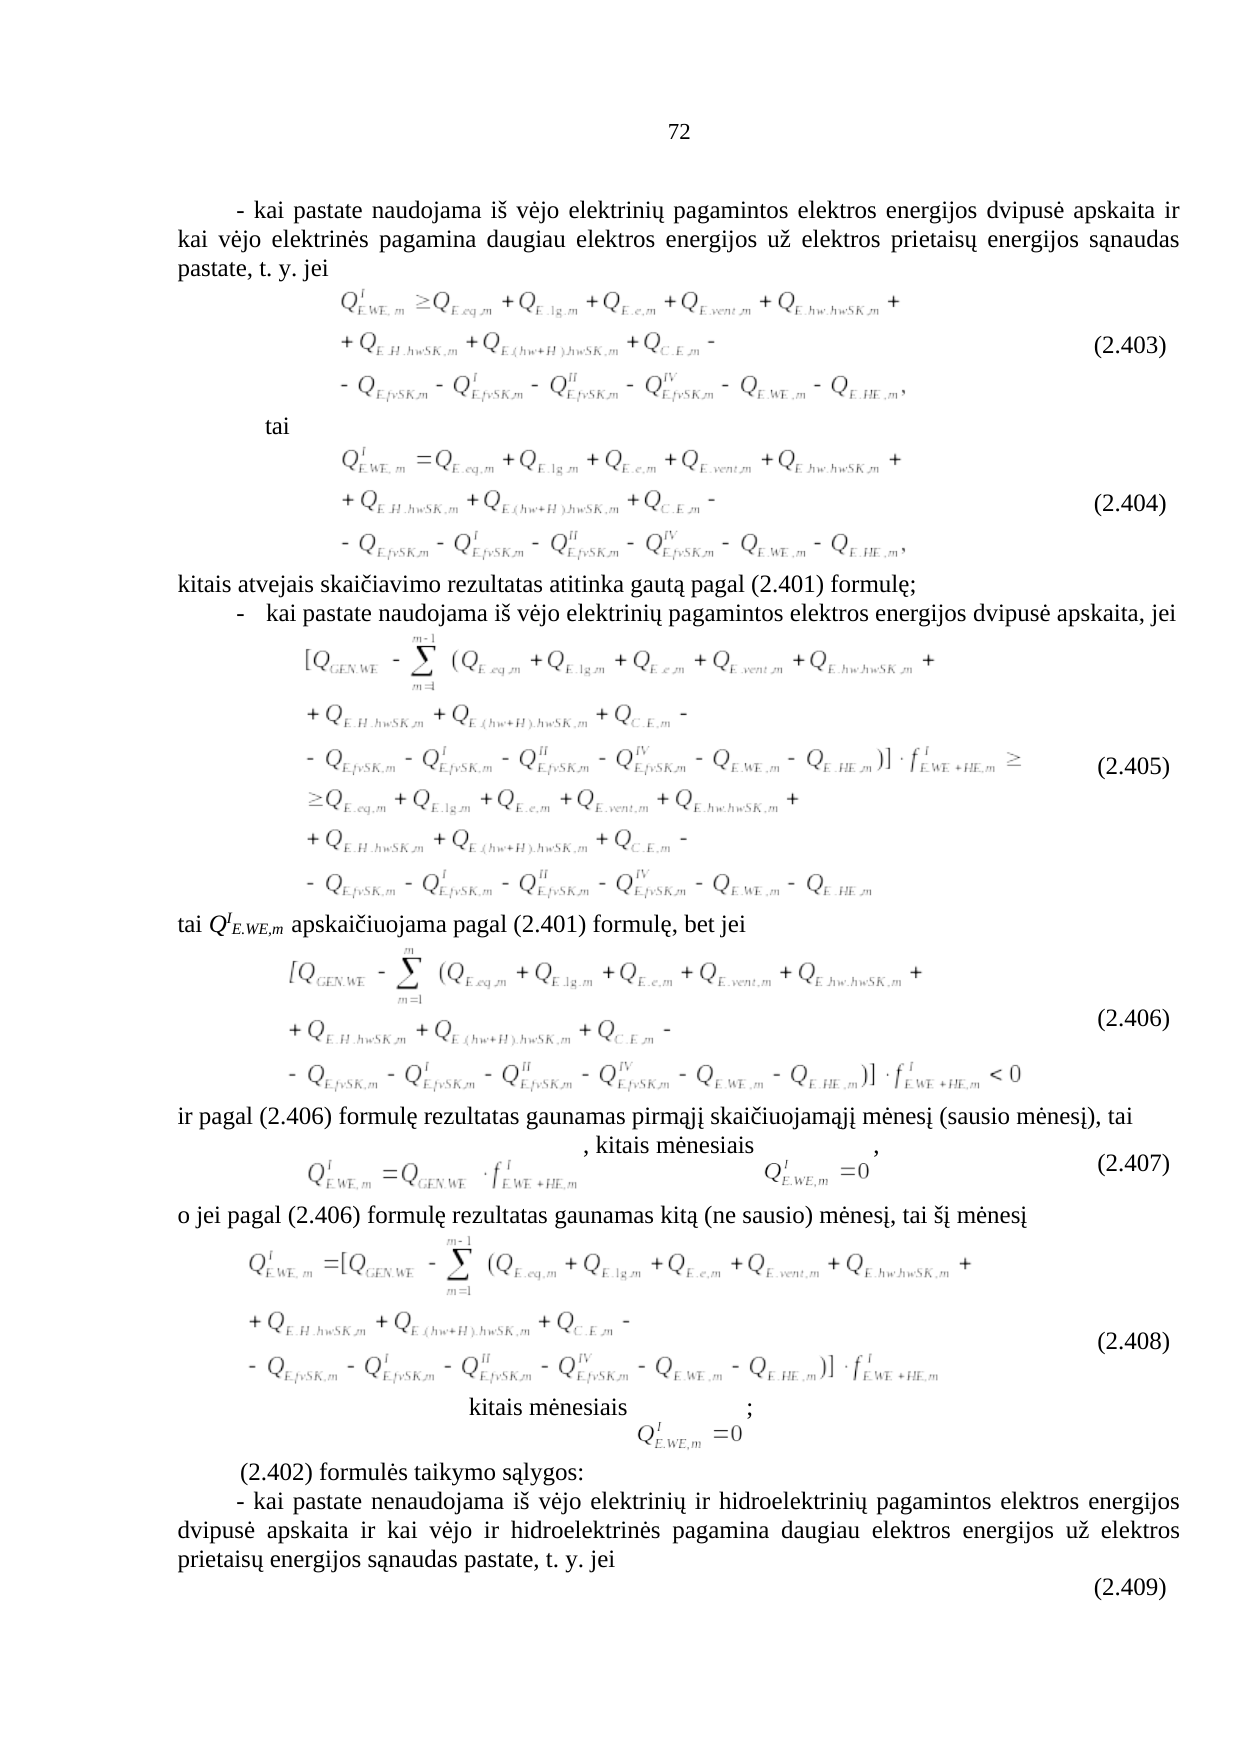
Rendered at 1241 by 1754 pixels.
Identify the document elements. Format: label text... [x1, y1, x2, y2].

table_header (2.409) [1067, 1573, 1178, 1605]
text tai [265, 411, 1181, 440]
text kitais atvejais skaičiavimo rezultatas atitinka gautą pagal (2.401) formulę; [177, 569, 1181, 598]
text ir pagal (2.406) formulę rezultatas gaunamas pirmąjį skaičiuojamąjį mėnesį (sausio mėnesį), tai [177, 1101, 1181, 1130]
table_header [177, 938, 1044, 1101]
table_header , kitais mėnesiais , [177, 1130, 1007, 1200]
text - kai pastate nenaudojama iš vėjo elektrinių ir hidroelektrinių pagamintos elektros energijos dvipusė apskaita ir kai vėjo ir hidroelektrinės pagamina daugiau elektros energijos už elektros prietaisų energijos sąnaudas pastate, t. y. jei [177, 1486, 1181, 1572]
table_header [181, 282, 1067, 411]
text (2.402) formulės taikymo sąlygos: [240, 1457, 1181, 1486]
text o jei pagal (2.406) formulę rezultatas gaunamas kitą (ne sausio) mėnesį, tai šį mėnesį [177, 1200, 1181, 1229]
table_header (2.403) [1067, 282, 1178, 411]
text - kai pastate naudojama iš vėjo elektrinių pagamintos elektros energijos dvipusė apskaita, jei [177, 598, 1181, 627]
table_header (2.405) [1046, 627, 1181, 909]
text tai QIE.WE,m apskaičiuojama pagal (2.401) formulę, bet jei [177, 909, 1181, 938]
table_header (2.404) [1067, 440, 1178, 569]
table_header (2.407) [1007, 1130, 1181, 1200]
text - kai pastate naudojama iš vėjo elektrinių pagamintos elektros energijos dvipusė apskaita ir kai vėjo elektrinės pagamina daugiau elektros energijos už elektros prietaisų energijos sąnaudas pastate, t. y. jei [177, 196, 1181, 282]
table_header [177, 627, 1046, 909]
table_header [181, 440, 1067, 569]
table_header [181, 1573, 1067, 1605]
table_header (2.406) [1045, 938, 1181, 1101]
table_header kitais mėnesiais ; [177, 1229, 1044, 1457]
table_header (2.408) [1045, 1229, 1181, 1457]
